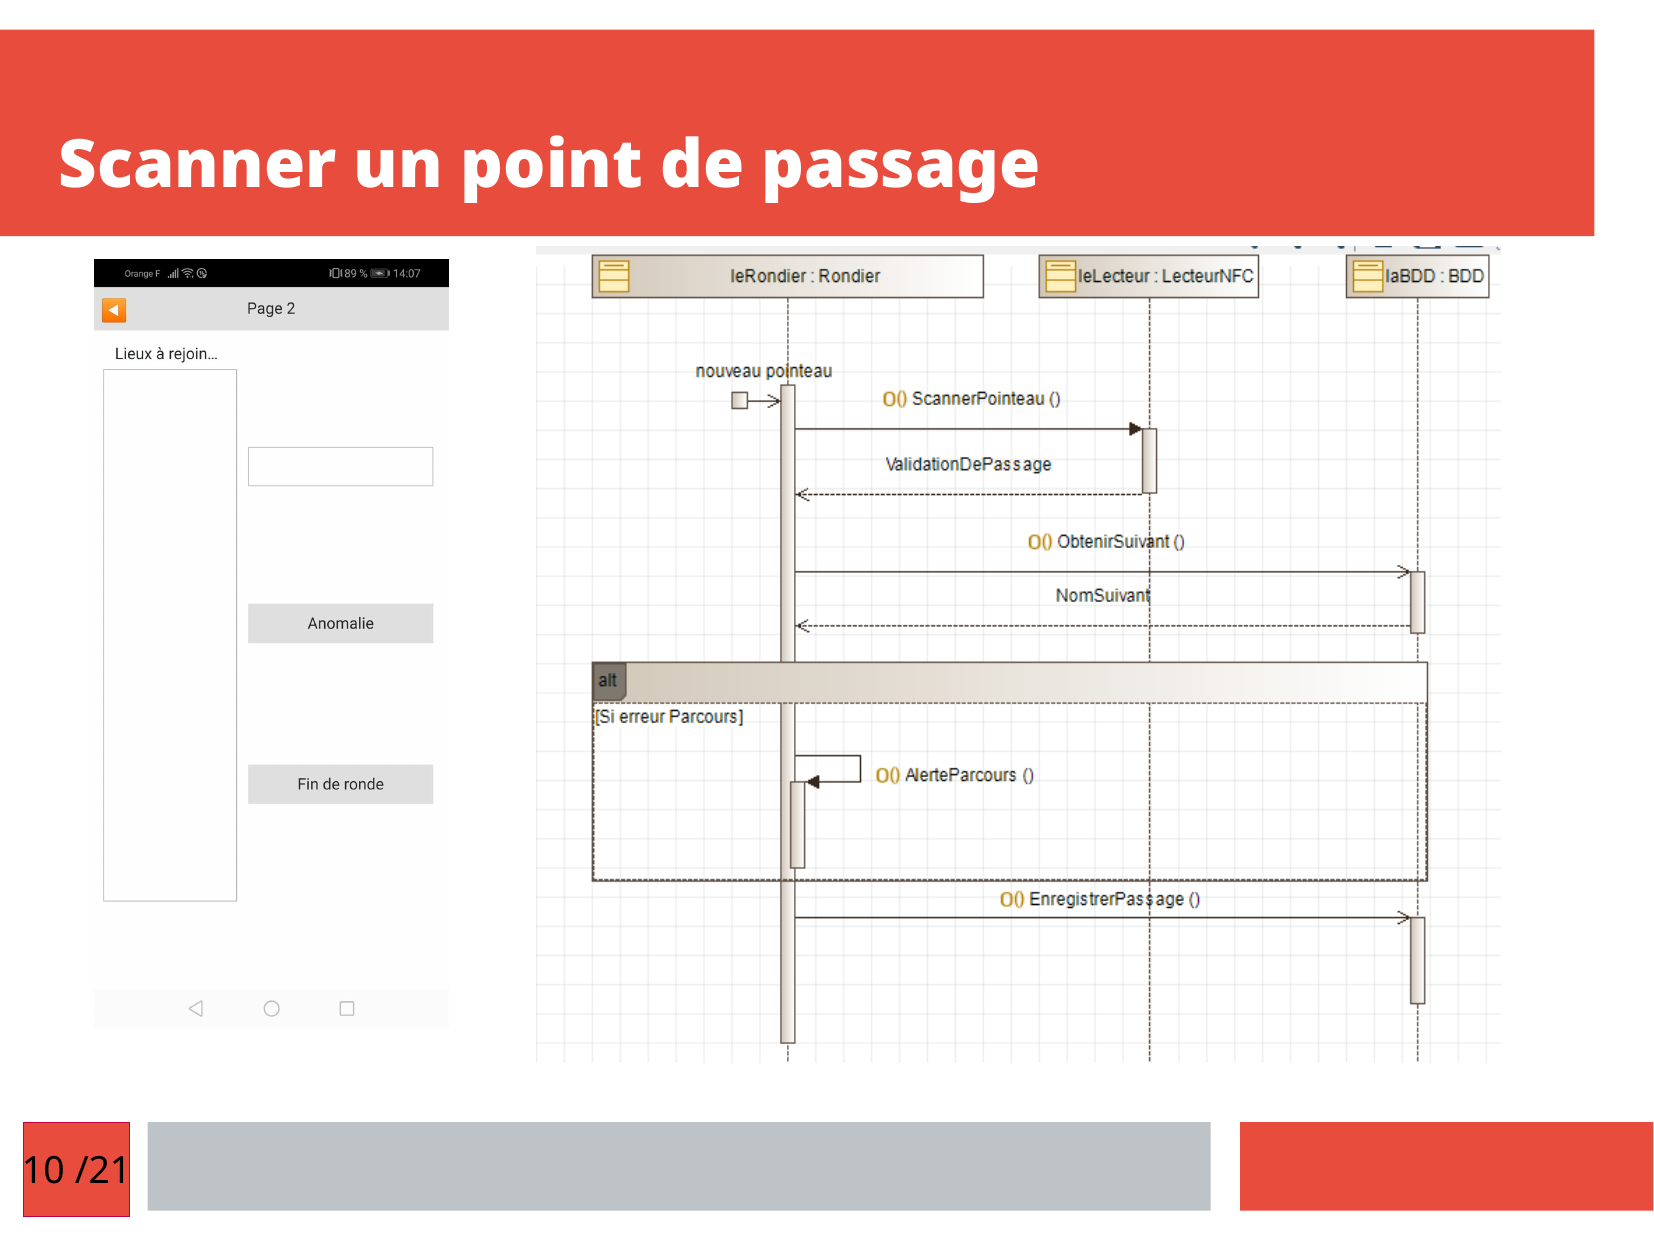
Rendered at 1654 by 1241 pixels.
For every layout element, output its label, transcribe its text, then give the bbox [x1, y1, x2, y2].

text_box <numéro> /21 [23, 1122, 130, 1217]
title Scanner un point de passage [59, 59, 1595, 207]
picture [94, 259, 449, 1028]
picture [536, 246, 1501, 1063]
